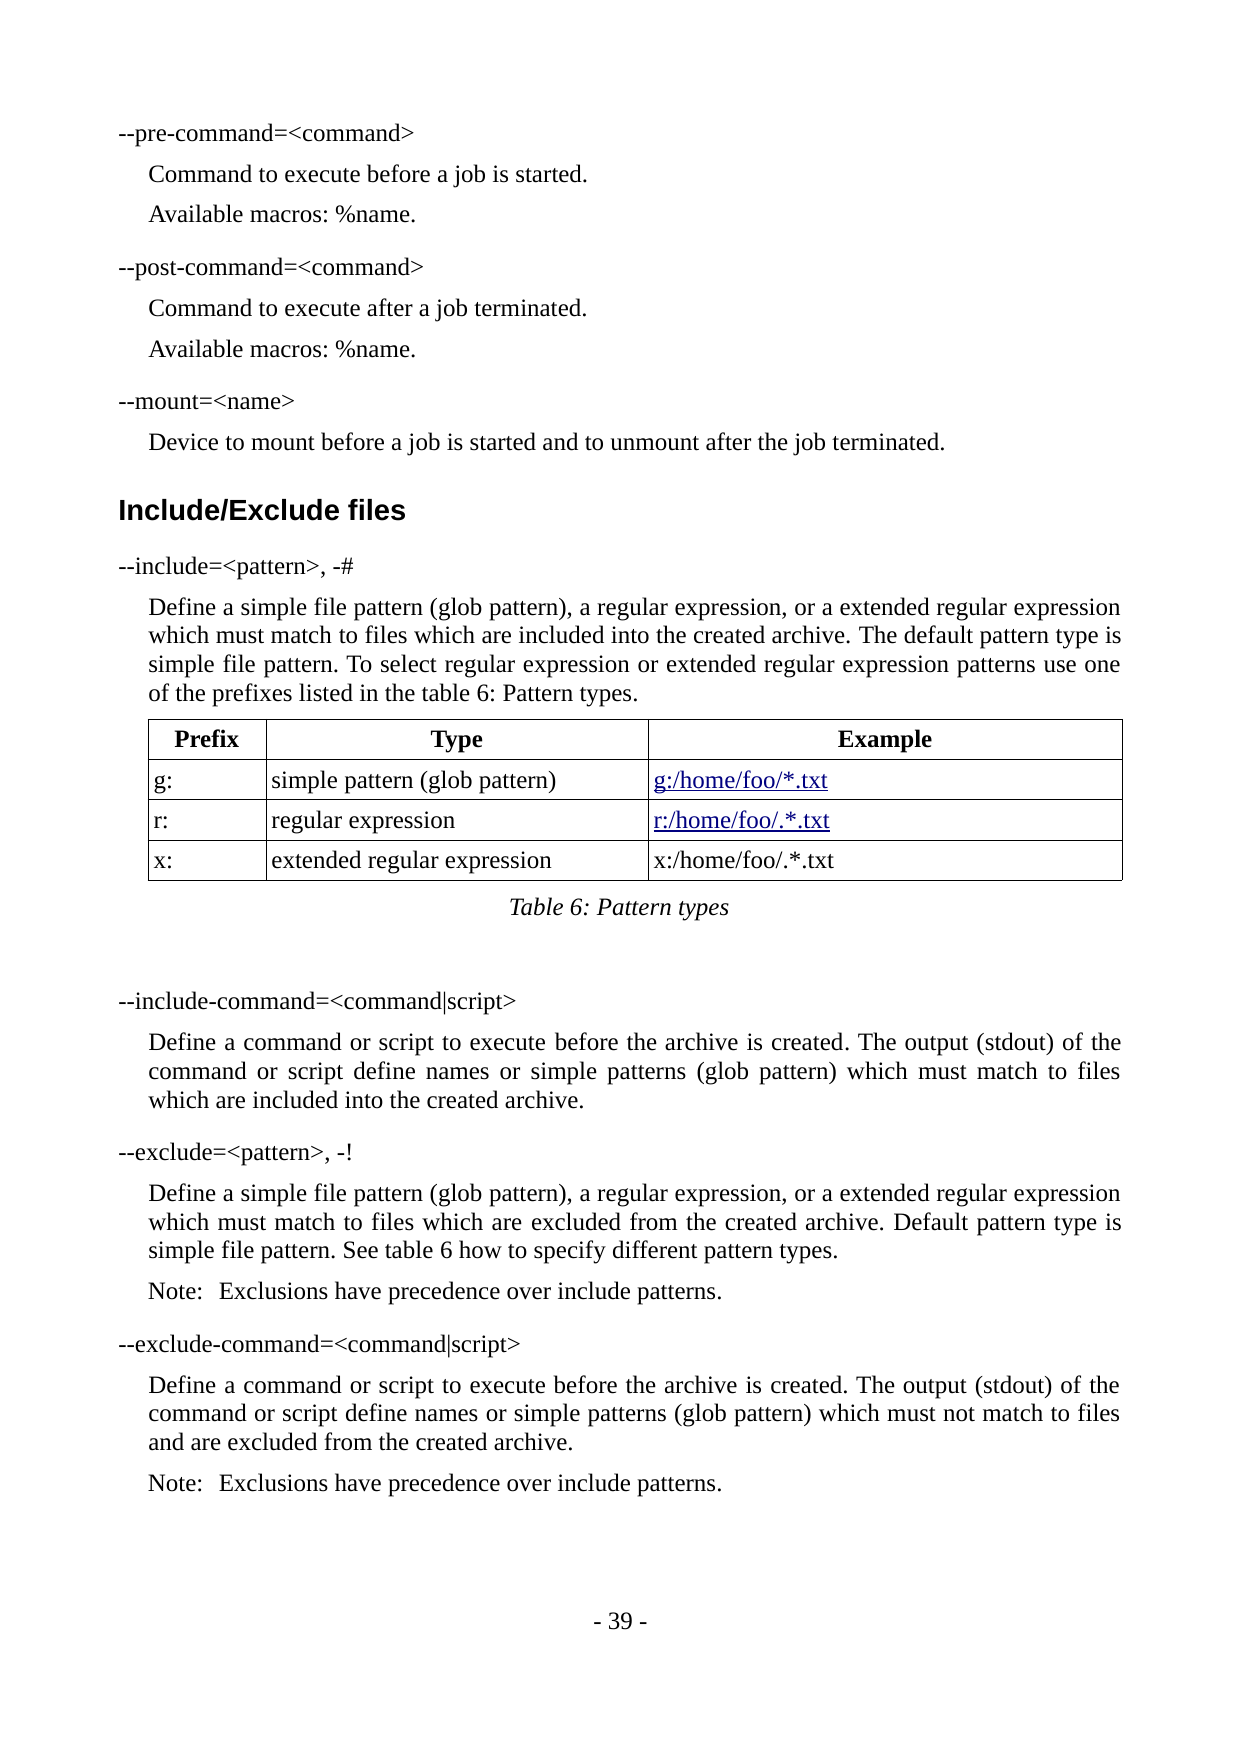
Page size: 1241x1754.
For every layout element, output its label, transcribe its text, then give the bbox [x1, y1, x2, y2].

text Note: Exclusions have precedence over include patterns. [148, 1276, 1122, 1305]
text Define a simple file pattern (glob pattern), a regular expression, or a extended regular expression which must match to files which are included into the created archive. The default pattern type is simple file pattern. To select regular expression or extended regular expression patterns use one of the prefixes listed in the table 6: Pattern types. [148, 592, 1122, 707]
table_cell simple pattern (glob pattern) [267, 760, 648, 799]
text Define a command or script to execute before the archive is created. The output (stdout) of the command or script define names or simple patterns (glob pattern) which must not match to files and are excluded from the created archive. [148, 1370, 1122, 1456]
text Table 6: Pattern types [118, 892, 1122, 921]
table_header Example [649, 720, 1122, 759]
title --mount=<name> [118, 386, 1122, 415]
text Command to execute after a job terminated. [148, 293, 1122, 322]
title --post-command=<command> [118, 252, 1122, 281]
table_header Prefix [149, 720, 266, 759]
subtitle Include/Exclude files [118, 493, 1122, 526]
title --include-command=<command|script> [118, 986, 1122, 1015]
title --exclude=<pattern>, -! [118, 1137, 1122, 1166]
table_cell g:/home/foo/*.txt [649, 760, 1122, 799]
table_header Type [267, 720, 648, 759]
text Define a command or script to execute before the archive is created. The output (stdout) of the command or script define names or simple patterns (glob pattern) which must match to files which are included into the created archive. [148, 1027, 1122, 1113]
text Note: Exclusions have precedence over include patterns. [148, 1468, 1122, 1497]
table_cell r: [149, 800, 266, 839]
title --pre-command=<command> [118, 118, 1122, 147]
text Available macros: %name. [148, 199, 1122, 228]
table_cell r:/home/foo/.*.txt [649, 800, 1122, 839]
table_cell x:/home/foo/.*.txt [649, 841, 1122, 880]
text Define a simple file pattern (glob pattern), a regular expression, or a extended regular expression which must match to files which are excluded from the created archive. Default pattern type is simple file pattern. See table 6 how to specify different pattern types. [148, 1178, 1122, 1264]
table_cell x: [149, 841, 266, 880]
text Device to mount before a job is started and to unmount after the job terminated. [148, 427, 1122, 456]
title --include=<pattern>, -# [118, 551, 1122, 580]
table_cell regular expression [267, 800, 648, 839]
text Command to execute before a job is started. [148, 159, 1122, 188]
title --exclude-command=<command|script> [118, 1329, 1122, 1358]
table_cell g: [149, 760, 266, 799]
table_cell extended regular expression [267, 841, 648, 880]
text Available macros: %name. [148, 334, 1122, 362]
